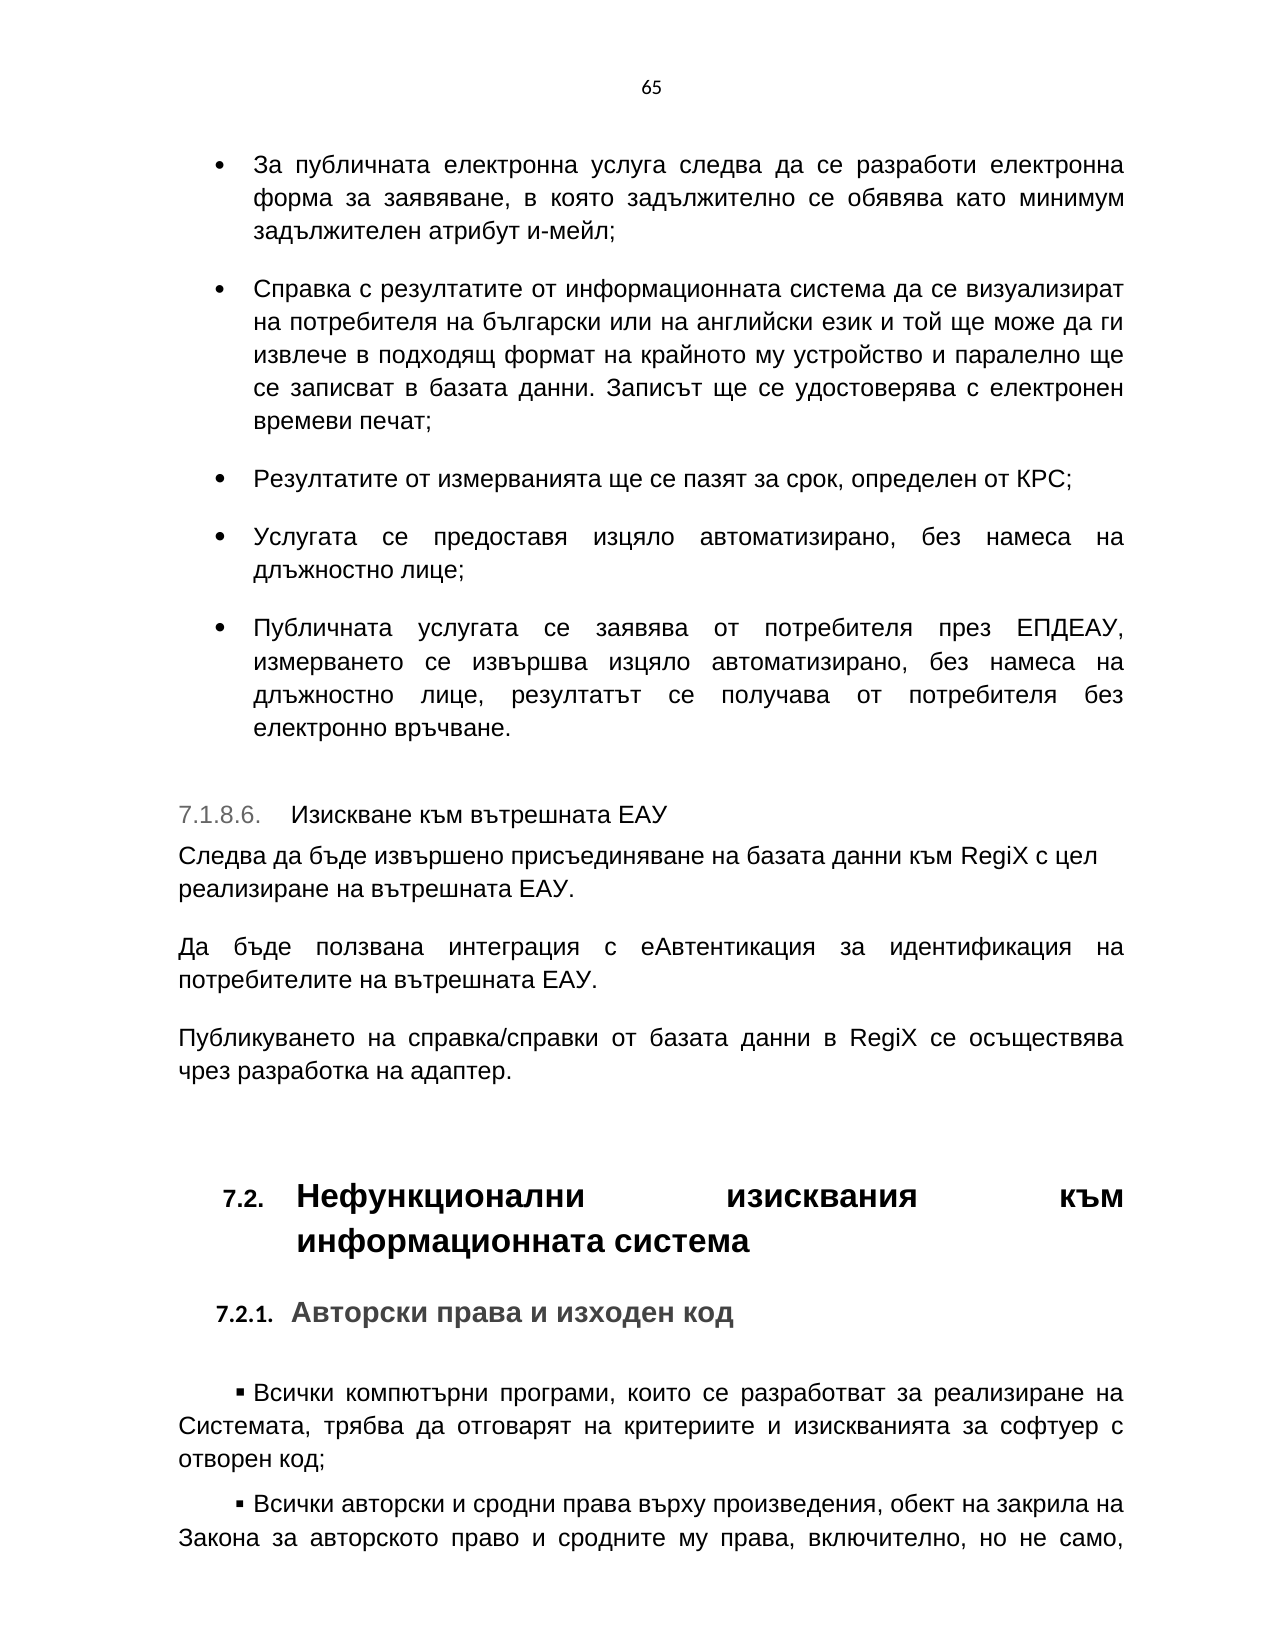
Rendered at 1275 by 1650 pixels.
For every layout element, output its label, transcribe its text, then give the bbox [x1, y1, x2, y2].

text Следва да бъде извършено присъединяване на базата данни към RegiX с цел реализиране на вътрешната ЕАУ. [178, 841, 1125, 903]
list За публичната електронна услуга следва да се разработи електронна форма за заявяване, в която задължително се обявява като минимум задължителен атрибут и-мейл; [216, 150, 1125, 245]
list Спрaвка с резултатите от информационната система да се визуализират на потребителя на български или на английски език и той ще може да ги извлече в подходящ формат на крайното му устройство и паралелно ще се записват в базата данни. Записът ще се удостоверява с електронен времеви печат; [216, 274, 1125, 435]
list Всички компютърни програми, които се разработват за реализиране на Системата, трябва да отговарят на критериите и изискванията за софтуер с отворен код; [178, 1378, 1125, 1473]
list Резултатите от измерванията ще се пазят за срок, определен от КРС; [216, 464, 1125, 493]
list Публичната услугата се заявява от потребителя през ЕПДЕАУ, измерването се извършва изцяло автоматизирано, без намеса на длъжностно лице, резултатът се получава от потребителя без електронно връчване. [216, 613, 1125, 741]
subtitle Изискване към вътрешната ЕАУ [178, 800, 1125, 828]
text Публикуването на справка/справки от базата данни в RegiX се осъществява чрез разработка на адаптер. [178, 1023, 1125, 1085]
list всички авторски и сродни права върху произведения, обект на закрила на Закона за авторското право и сродните му права, включително, но не само, [178, 1489, 1125, 1551]
subtitle Нефункционални изисквания към информационната система [222, 1176, 1125, 1259]
subtitle Авторски права и изходен код [216, 1295, 1125, 1329]
list Услугата се предоставя изцяло автоматизирано, без намеса на длъжностно лице; [216, 522, 1125, 584]
text Да бъде ползвана интеграция с еАвтентикация за идентификация на потребителите на вътрешната ЕАУ. [178, 932, 1125, 994]
